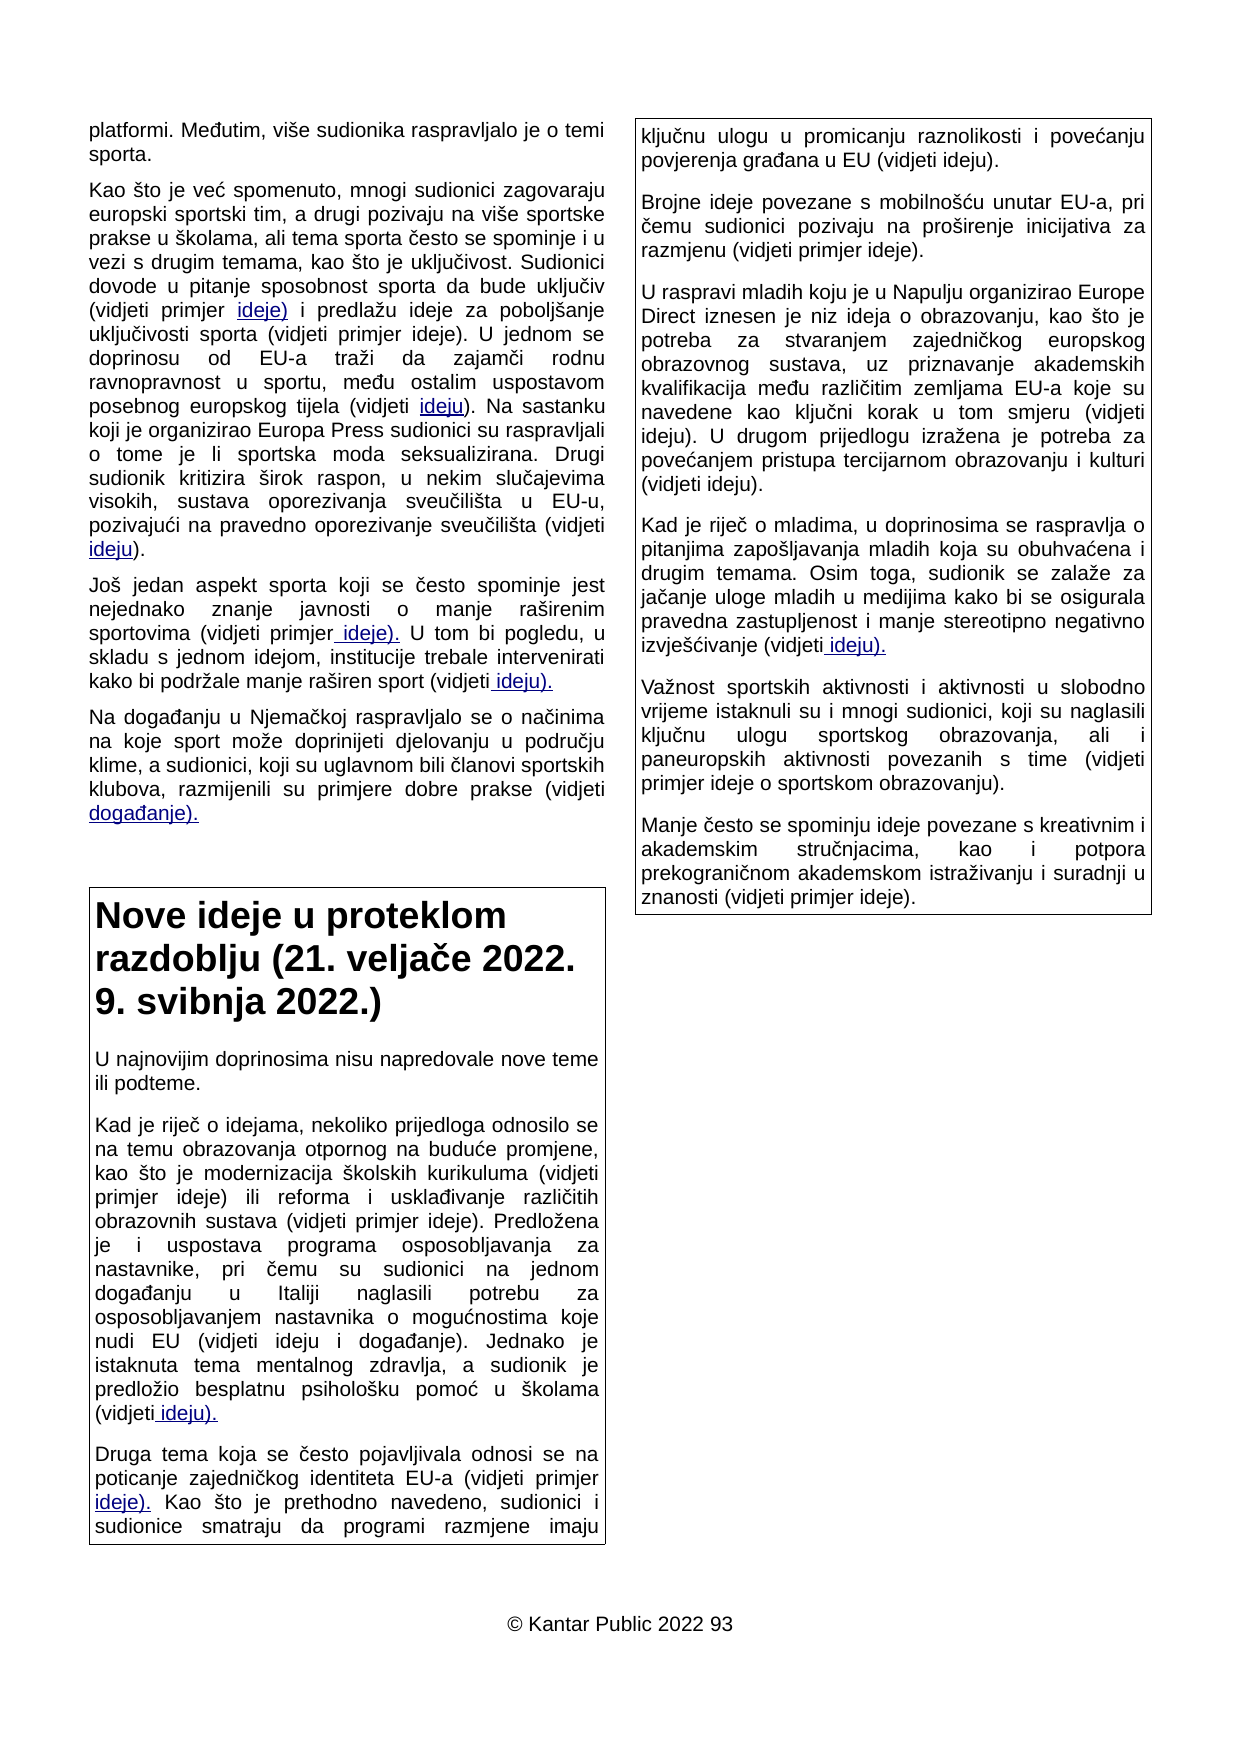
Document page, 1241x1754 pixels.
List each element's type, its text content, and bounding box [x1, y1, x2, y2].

text platformi. Međutim, više sudionika raspravljalo je o temi sporta. [88, 118, 605, 166]
text Još jedan aspekt sporta koji se često spominje jest nejednako znanje javnosti o manje raširenim sportovima (vidjeti primjer ideje). U tom bi pogledu, u skladu s jednom idejom, institucije trebale intervenirati kako bi podržale manje raširen sport (vidjeti ideju). [88, 573, 605, 693]
text Važnost sportskih aktivnosti i aktivnosti u slobodno vrijeme istaknuli su i mnogi sudionici, koji su naglasili ključnu ulogu sportskog obrazovanja, ali i paneuropskih aktivnosti povezanih s time (vidjeti primjer ideje o sportskom obrazovanju). [636, 669, 1151, 801]
text Brojne ideje povezane s mobilnošću unutar EU-a, pri čemu sudionici pozivaju na proširenje inicijativa za razmjenu (vidjeti primjer ideje). [636, 184, 1151, 268]
text Kad je riječ o mladima, u doprinosima se raspravlja o pitanjima zapošljavanja mladih koja su obuhvaćena i drugim temama. Osim toga, sudionik se zalaže za jačanje uloge mladih u medijima kako bi se osigurala pravedna zastupljenost i manje stereotipno negativno izvješćivanje (vidjeti ideju). [636, 507, 1151, 663]
text Manje često se spominju ideje povezane s kreativnim i akademskim stručnjacima, kao i potpora prekograničnom akademskom istraživanju i suradnji u znanosti (vidjeti primjer ideje). [636, 807, 1151, 914]
text ključnu ulogu u promicanju raznolikosti i povećanju povjerenja građana u EU (vidjeti ideju). [636, 119, 1151, 178]
subtitle Nove ideje u proteklom razdoblju (21. veljače 2022. 9. svibnja 2022.) [90, 888, 605, 1029]
text Na događanju u Njemačkoj raspravljalo se o načinima na koje sport može doprinijeti djelovanju u području klime, a sudionici, koji su uglavnom bili članovi sportskih klubova, razmijenili su primjere dobre prakse (vidjeti događanje). [88, 705, 605, 824]
text U raspravi mladih koju je u Napulju organizirao Europe Direct iznesen je niz ideja o obrazovanju, kao što je potreba za stvaranjem zajedničkog europskog obrazovnog sustava, uz priznavanje akademskih kvalifikacija među različitim zemljama EU-a koje su navedene kao ključni korak u tom smjeru (vidjeti ideju). U drugom prijedlogu izražena je potreba za povećanjem pristupa tercijarnom obrazovanju i kulturi (vidjeti ideju). [636, 274, 1151, 501]
text Kao što je već spomenuto, mnogi sudionici zagovaraju europski sportski tim, a drugi pozivaju na više sportske prakse u školama, ali tema sporta često se spominje i u vezi s drugim temama, kao što je uključivost. Sudionici dovode u pitanje sposobnost sporta da bude uključiv (vidjeti primjer ideje) i predlažu ideje za poboljšanje uključivosti sporta (vidjeti primjer ideje). U jednom se doprinosu od EU-a traži da zajamči rodnu ravnopravnost u sportu, među ostalim uspostavom posebnog europskog tijela (vidjeti ideju). Na sastanku koji je organizirao Europa Press sudionici su raspravljali o tome je li sportska moda seksualizirana. Drugi sudionik kritizira širok raspon, u nekim slučajevima visokih, sustava oporezivanja sveučilišta u EU-u, pozivajući na pravedno oporezivanje sveučilišta (vidjeti ideju). [88, 178, 605, 561]
text Kad je riječ o idejama, nekoliko prijedloga odnosilo se na temu obrazovanja otpornog na buduće promjene, kao što je modernizacija školskih kurikuluma (vidjeti primjer ideje) ili reforma i usklađivanje različitih obrazovnih sustava (vidjeti primjer ideje). Predložena je i uspostava programa osposobljavanja za nastavnike, pri čemu su sudionici na jednom događanju u Italiji naglasili potrebu za osposobljavanjem nastavnika o mogućnostima koje nudi EU (vidjeti ideju i događanje). Jednako je istaknuta tema mentalnog zdravlja, a sudionik je predložio besplatnu psihološku pomoć u školama (vidjeti ideju). [90, 1107, 605, 1430]
text Druga tema koja se često pojavljivala odnosi se na poticanje zajedničkog identiteta EU-a (vidjeti primjer ideje). Kao što je prethodno navedeno, sudionici i sudionice smatraju da programi razmjene imaju [90, 1436, 605, 1544]
text U najnovijim doprinosima nisu napredovale nove teme ili podteme. [90, 1041, 605, 1101]
